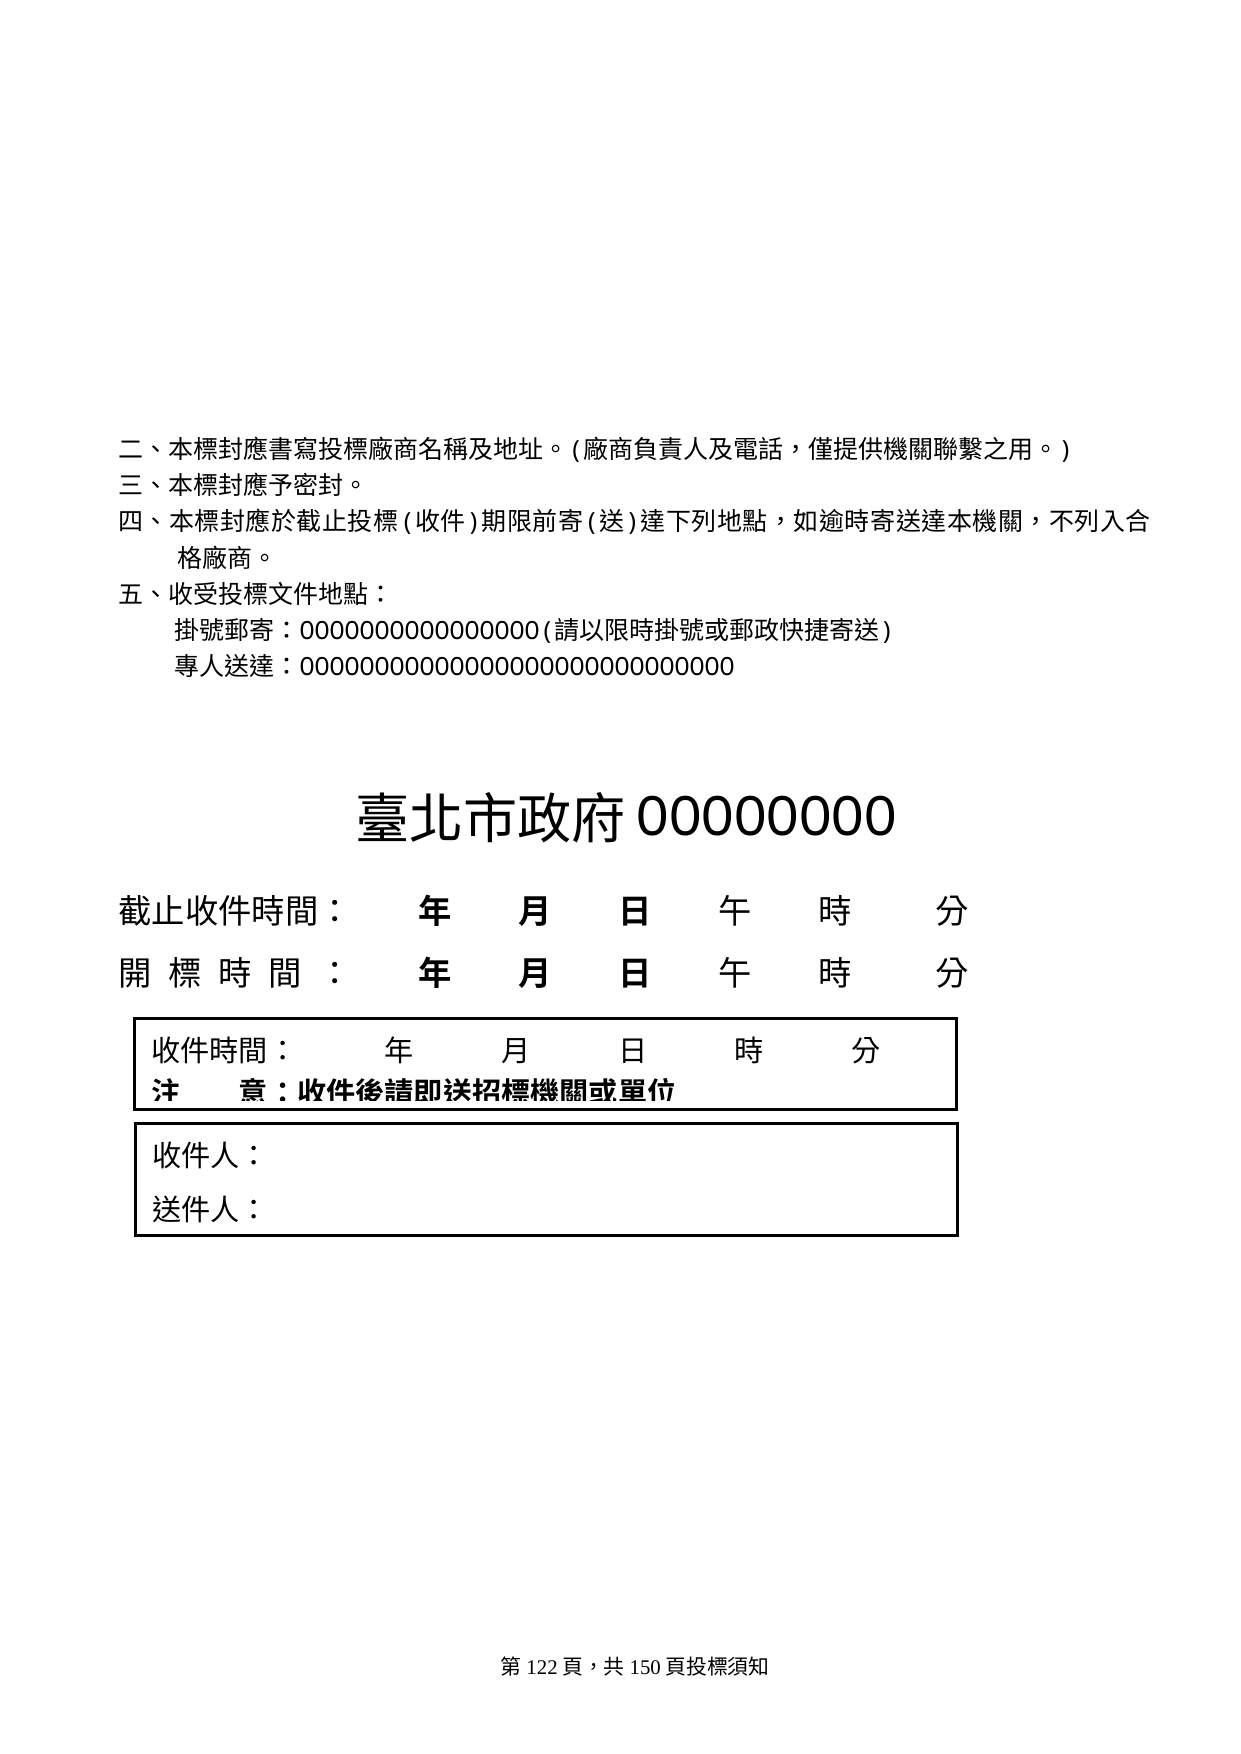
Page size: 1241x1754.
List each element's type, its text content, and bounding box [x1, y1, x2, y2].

text 三、本標封應予密封。 [118, 466, 1152, 502]
text 掛號郵寄：OOOOOOOOOOOOOOOO(請以限時掛號或郵政快捷寄送) [174, 611, 1152, 647]
text 收件人： [152, 1132, 941, 1174]
text 二、本標封應書寫投標廠商名稱及地址。(廠商負責人及電話，僅提供機關聯繫之用。) [118, 429, 1152, 466]
text 四、本標封應於截止投標(收件)期限前寄(送)達下列地點，如逾時寄送達本機關，不列入合格廠商。 [118, 502, 1152, 574]
text 開 標 時 間 ： 年 月 日 午 時 分 [118, 929, 1152, 992]
text 截止收件時間： 年 月 日 午 時 分 [118, 867, 1152, 929]
text 送件人： [152, 1187, 941, 1226]
text 臺北市政府OOOOOOOO [99, 742, 1152, 867]
text 五、收受投標文件地點： [118, 574, 1152, 611]
text 注 意：收件後請即送招標機關或單位 [151, 1070, 940, 1100]
text 收件時間： 年 月 日 時 分 [151, 1028, 940, 1070]
text 專人送達：OOOOOOOOOOOOOOOOOOOOOOOOOOOOO [174, 647, 1152, 683]
